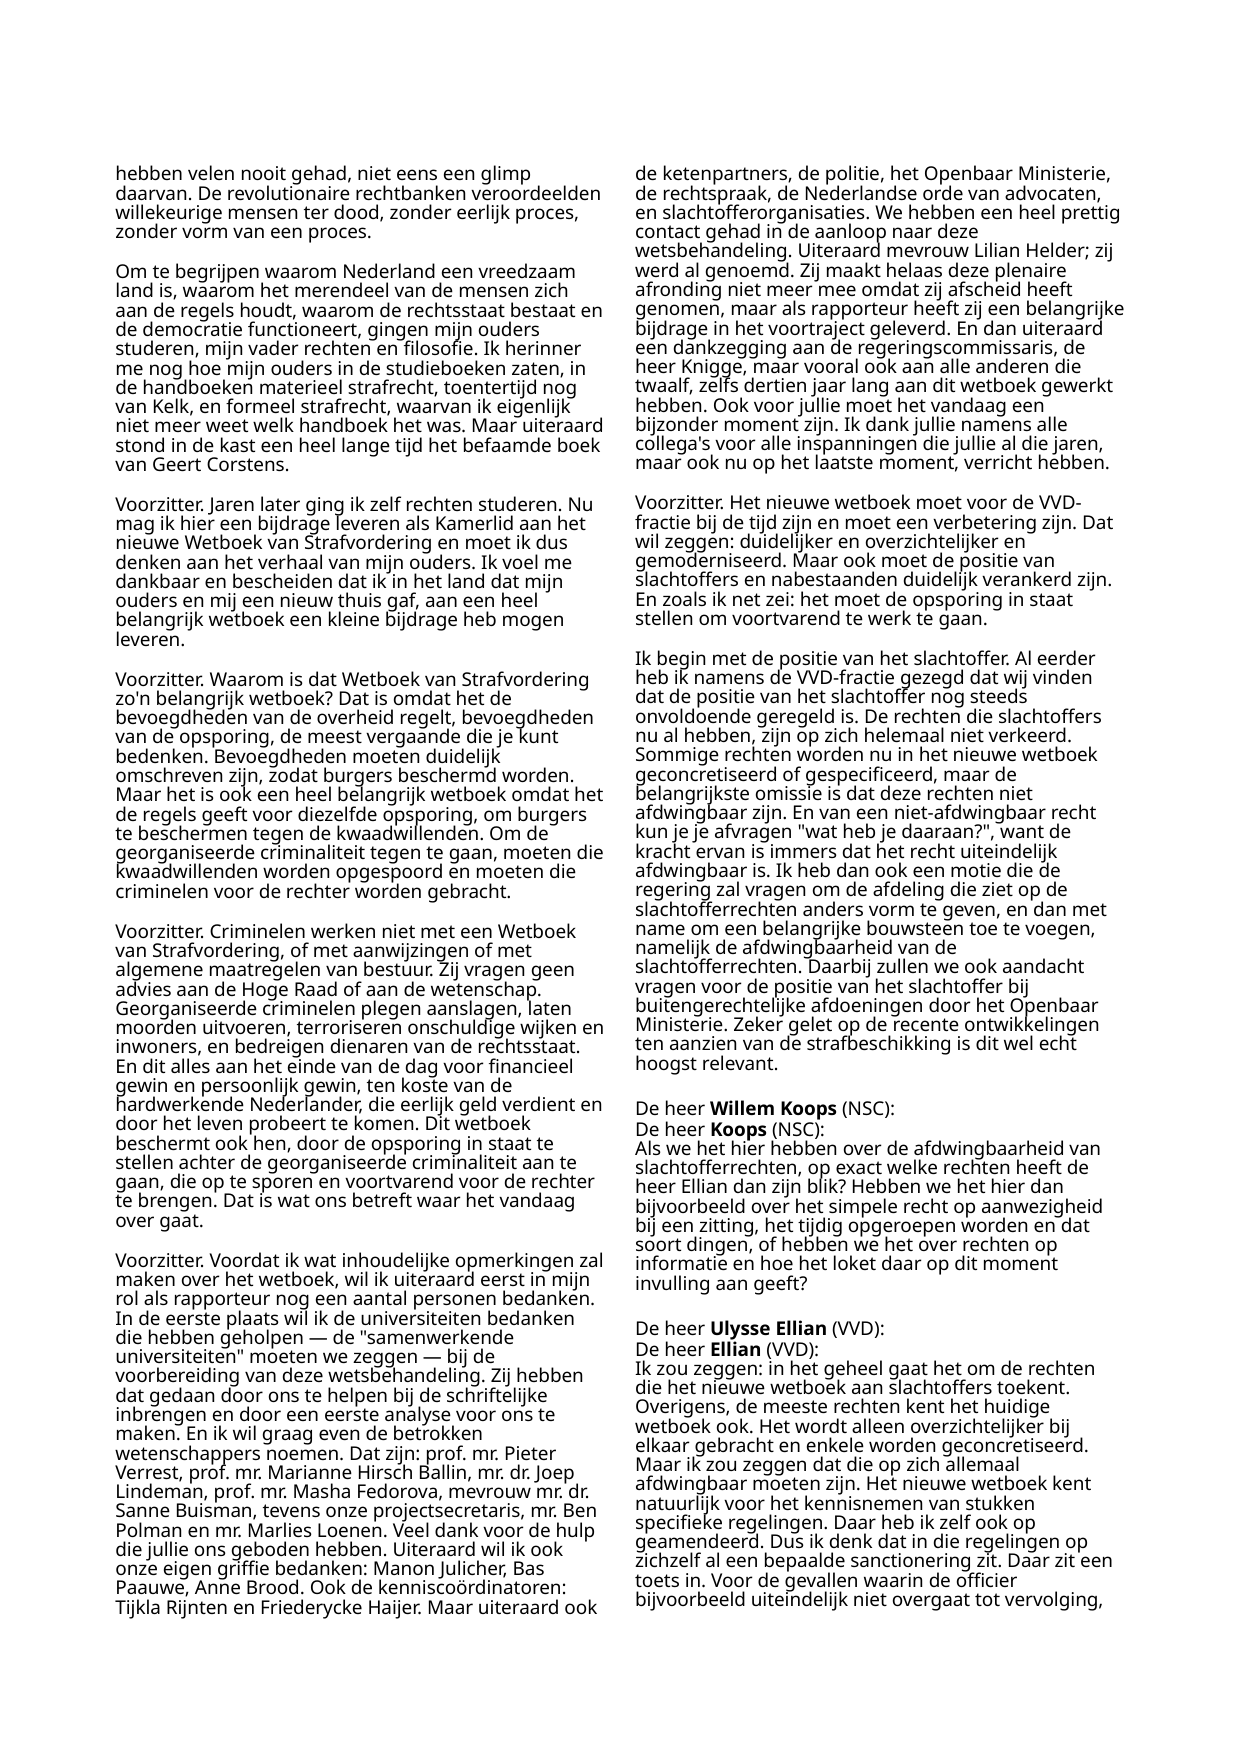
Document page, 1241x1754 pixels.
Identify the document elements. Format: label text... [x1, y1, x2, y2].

text De heer Ellian (VVD): [635, 1341, 1125, 1360]
text Ik zou zeggen: in het geheel gaat het om de rechten die het nieuwe wetboek aan slachtoffers toekent. Overigens, de meeste rechten kent het huidige wetboek ook. Het wordt alleen overzichtelijker bij elkaar gebracht en enkele worden geconcretiseerd. Maar ik zou zeggen dat die op zich allemaal afdwingbaar moeten zijn. Het nieuwe wetboek kent natuurlijk voor het kennisnemen van stukken specifieke regelingen. Daar heb ik zelf ook op geamendeerd. Dus ik denk dat in die regelingen op zichzelf al een bepaalde sanctionering zit. Daar zit een toets in. Voor de gevallen waarin de officier bijvoorbeeld uiteindelijk niet overgaat tot vervolging, [635, 1360, 1125, 1610]
text Voorzitter. Waarom is dat Wetboek van Strafvordering zo'n belangrijk wetboek? Dat is omdat het de bevoegdheden van de overheid regelt, bevoegdheden van de opsporing, de meest vergaande die je kunt bedenken. Bevoegdheden moeten duidelijk omschreven zijn, zodat burgers beschermd worden. Maar het is ook een heel belangrijk wetboek omdat het de regels geeft voor diezelfde opsporing, om burgers te beschermen tegen de kwaadwillenden. Om de georganiseerde criminaliteit tegen te gaan, moeten die kwaadwillenden worden opgespoord en moeten die criminelen voor de rechter worden gebracht. [115, 671, 605, 902]
text De heer Willem Koops (NSC): [635, 1095, 1125, 1121]
text Ik begin met de positie van het slachtoffer. Al eerder heb ik namens de VVD-fractie gezegd dat wij vinden dat de positie van het slachtoffer nog steeds onvoldoende geregeld is. De rechten die slachtoffers nu al hebben, zijn op zich helemaal niet verkeerd. Sommige rechten worden nu in het nieuwe wetboek geconcretiseerd of gespecificeerd, maar de belangrijkste omissie is dat deze rechten niet afdwingbaar zijn. En van een niet-afdwingbaar recht kun je je afvragen "wat heb je daaraan?", want de kracht ervan is immers dat het recht uiteindelijk afdwingbaar is. Ik heb dan ook een motie die de regering zal vragen om de afdeling die ziet op de slachtofferrechten anders vorm te geven, en dan met name om een belangrijke bouwsteen toe te voegen, namelijk de afdwingbaarheid van de slachtofferrechten. Daarbij zullen we ook aandacht vragen voor de positie van het slachtoffer bij buitengerechtelijke afdoeningen door het Openbaar Ministerie. Zeker gelet op de recente ontwikkelingen ten aanzien van de strafbeschikking is dit wel echt hoogst relevant. [635, 650, 1125, 1074]
text Voorzitter. Jaren later ging ik zelf rechten studeren. Nu mag ik hier een bijdrage leveren als Kamerlid aan het nieuwe Wetboek van Strafvordering en moet ik dus denken aan het verhaal van mijn ouders. Ik voel me dankbaar en bescheiden dat ik in het land dat mijn ouders en mij een nieuw thuis gaf, aan een heel belangrijk wetboek een kleine bijdrage heb mogen leveren. [115, 496, 605, 650]
text Voorzitter. Criminelen werken niet met een Wetboek van Strafvordering, of met aanwijzingen of met algemene maatregelen van bestuur. Zij vragen geen advies aan de Hoge Raad of aan de wetenschap. Georganiseerde criminelen plegen aanslagen, laten moorden uitvoeren, terroriseren onschuldige wijken en inwoners, en bedreigen dienaren van de rechtsstaat. En dit alles aan het einde van de dag voor financieel gewin en persoonlijk gewin, ten koste van de hardwerkende Nederlander, die eerlijk geld verdient en door het leven probeert te komen. Dit wetboek beschermt ook hen, door de opsporing in staat te stellen achter de georganiseerde criminaliteit aan te gaan, die op te sporen en voortvarend voor de rechter te brengen. Dat is wat ons betreft waar het vandaag over gaat. [115, 923, 605, 1231]
text Om te begrijpen waarom Nederland een vreedzaam land is, waarom het merendeel van de mensen zich aan de regels houdt, waarom de rechtsstaat bestaat en de democratie functioneert, gingen mijn ouders studeren, mijn vader rechten en filosofie. Ik herinner me nog hoe mijn ouders in de studieboeken zaten, in de handboeken materieel strafrecht, toentertijd nog van Kelk, en formeel strafrecht, waarvan ik eigenlijk niet meer weet welk handboek het was. Maar uiteraard stond in de kast een heel lange tijd het befaamde boek van Geert Corstens. [115, 263, 605, 475]
text Voorzitter. Voordat ik wat inhoudelijke opmerkingen zal maken over het wetboek, wil ik uiteraard eerst in mijn rol als rapporteur nog een aantal personen bedanken. In de eerste plaats wil ik de universiteiten bedanken die hebben geholpen — de "samenwerkende universiteiten" moeten we zeggen — bij de voorbereiding van deze wetsbehandeling. Zij hebben dat gedaan door ons te helpen bij de schriftelijke inbrengen en door een eerste analyse voor ons te maken. En ik wil graag even de betrokken wetenschappers noemen. Dat zijn: prof. mr. Pieter Verrest, prof. mr. Marianne Hirsch Ballin, mr. dr. Joep Lindeman, prof. mr. Masha Fedorova, mevrouw mr. dr. Sanne Buisman, tevens onze projectsecretaris, mr. Ben Polman en mr. Marlies Loenen. Veel dank voor de hulp die jullie ons geboden hebben. Uiteraard wil ik ook onze eigen griffie bedanken: Manon Julicher, Bas Paauwe, Anne Brood. Ook de kenniscoördinatoren: Tijkla Rijnten en Friederycke Haijer. Maar uiteraard ook [115, 1252, 605, 1618]
text De heer Koops (NSC): [635, 1121, 1125, 1140]
text Als we het hier hebben over de afdwingbaarheid van slachtofferrechten, op exact welke rechten heeft de heer Ellian dan zijn blik? Hebben we het hier dan bijvoorbeeld over het simpele recht op aanwezigheid bij een zitting, het tijdig opgeroepen worden en dat soort dingen, of hebben we het over rechten op informatie en hoe het loket daar op dit moment invulling aan geeft? [635, 1140, 1125, 1294]
text hebben velen nooit gehad, niet eens een glimp daarvan. De revolutionaire rechtbanken veroordeelden willekeurige mensen ter dood, zonder eerlijk proces, zonder vorm van een proces. [115, 165, 605, 242]
text De heer Ulysse Ellian (VVD): [635, 1315, 1125, 1341]
text Voorzitter. Het nieuwe wetboek moet voor de VVD-fractie bij de tijd zijn en moet een verbetering zijn. Dat wil zeggen: duidelijker en overzichtelijker en gemoderniseerd. Maar ook moet de positie van slachtoffers en nabestaanden duidelijk verankerd zijn. En zoals ik net zei: het moet de opsporing in staat stellen om voortvarend te werk te gaan. [635, 494, 1125, 629]
text de ketenpartners, de politie, het Openbaar Ministerie, de rechtspraak, de Nederlandse orde van advocaten, en slachtofferorganisaties. We hebben een heel prettig contact gehad in de aanloop naar deze wetsbehandeling. Uiteraard mevrouw Lilian Helder; zij werd al genoemd. Zij maakt helaas deze plenaire afronding niet meer mee omdat zij afscheid heeft genomen, maar als rapporteur heeft zij een belangrijke bijdrage in het voortraject geleverd. En dan uiteraard een dankzegging aan de regeringscommissaris, de heer Knigge, maar vooral ook aan alle anderen die twaalf, zelfs dertien jaar lang aan dit wetboek gewerkt hebben. Ook voor jullie moet het vandaag een bijzonder moment zijn. Ik dank jullie namens alle collega's voor alle inspanningen die jullie al die jaren, maar ook nu op het laatste moment, verricht hebben. [635, 165, 1125, 474]
